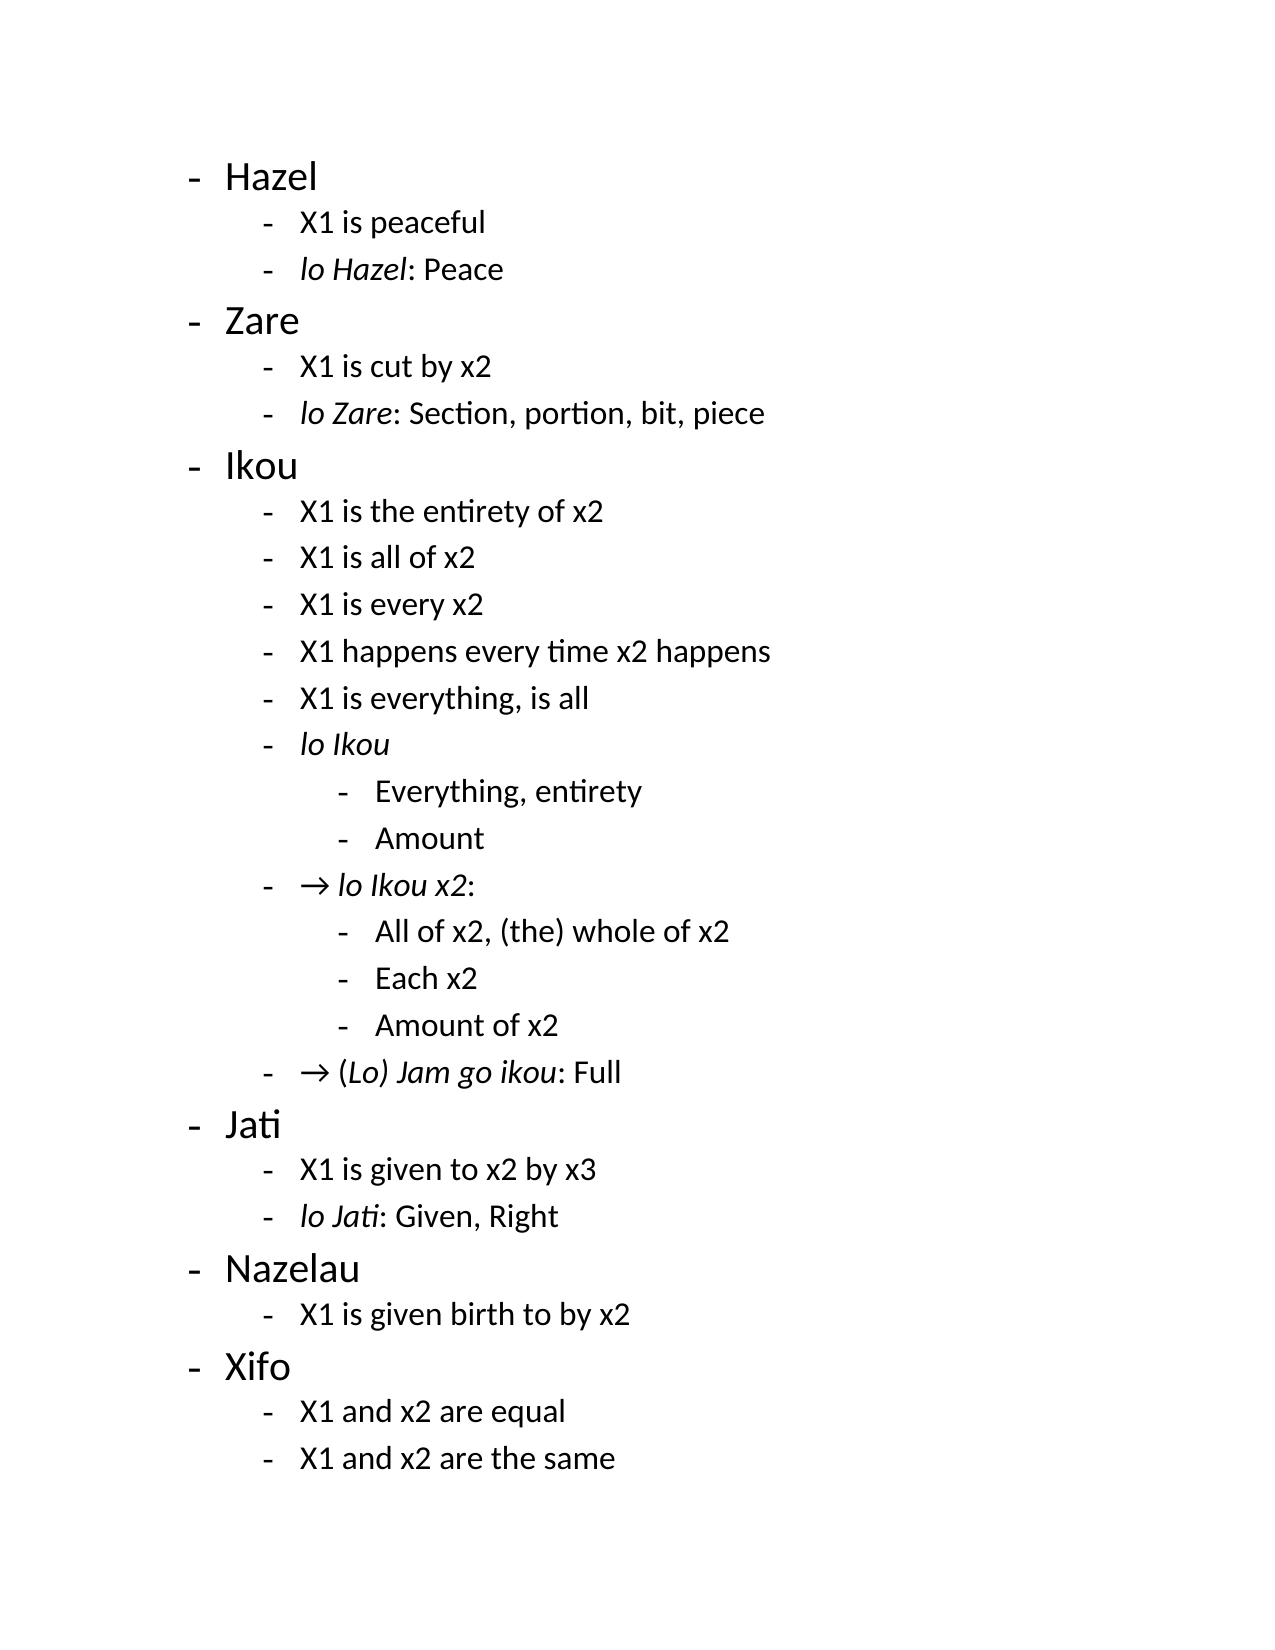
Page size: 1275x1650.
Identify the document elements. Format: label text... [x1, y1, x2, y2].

list All of x2, (the) whole of x2 [337, 911, 1125, 951]
subtitle Nazelau [187, 1242, 1125, 1293]
list lo Jati: Given, Right [262, 1195, 1125, 1236]
subtitle Ikou [187, 439, 1125, 489]
list X1 happens every time x2 happens [262, 630, 1125, 671]
list lo Ikou [262, 723, 1125, 764]
list X1 and x2 are equal [262, 1390, 1125, 1431]
list X1 and x2 are the same [262, 1437, 1125, 1478]
list Amount [337, 817, 1125, 858]
list X1 is the entirety of x2 [262, 489, 1125, 530]
subtitle Xifo [187, 1339, 1125, 1390]
list lo Zare: Section, portion, bit, piece [262, 392, 1125, 433]
list Amount of x2 [337, 1004, 1125, 1045]
list X1 is given to x2 by x3 [262, 1148, 1125, 1189]
subtitle Hazel [187, 150, 1125, 201]
subtitle Jati [187, 1098, 1125, 1148]
list → (Lo) Jam go ikou: Full [262, 1051, 1125, 1092]
subtitle Zare [187, 294, 1125, 345]
list X1 is everything, is all [262, 677, 1125, 717]
list X1 is given birth to by x2 [262, 1293, 1125, 1333]
list X1 is all of x2 [262, 536, 1125, 577]
list X1 is cut by x2 [262, 345, 1125, 386]
list Each x2 [337, 957, 1125, 998]
list X1 is peaceful [262, 201, 1125, 242]
list Everything, entirety [337, 770, 1125, 811]
list → lo Ikou x2: [262, 864, 1125, 904]
list X1 is every x2 [262, 583, 1125, 624]
list lo Hazel: Peace [262, 248, 1125, 288]
